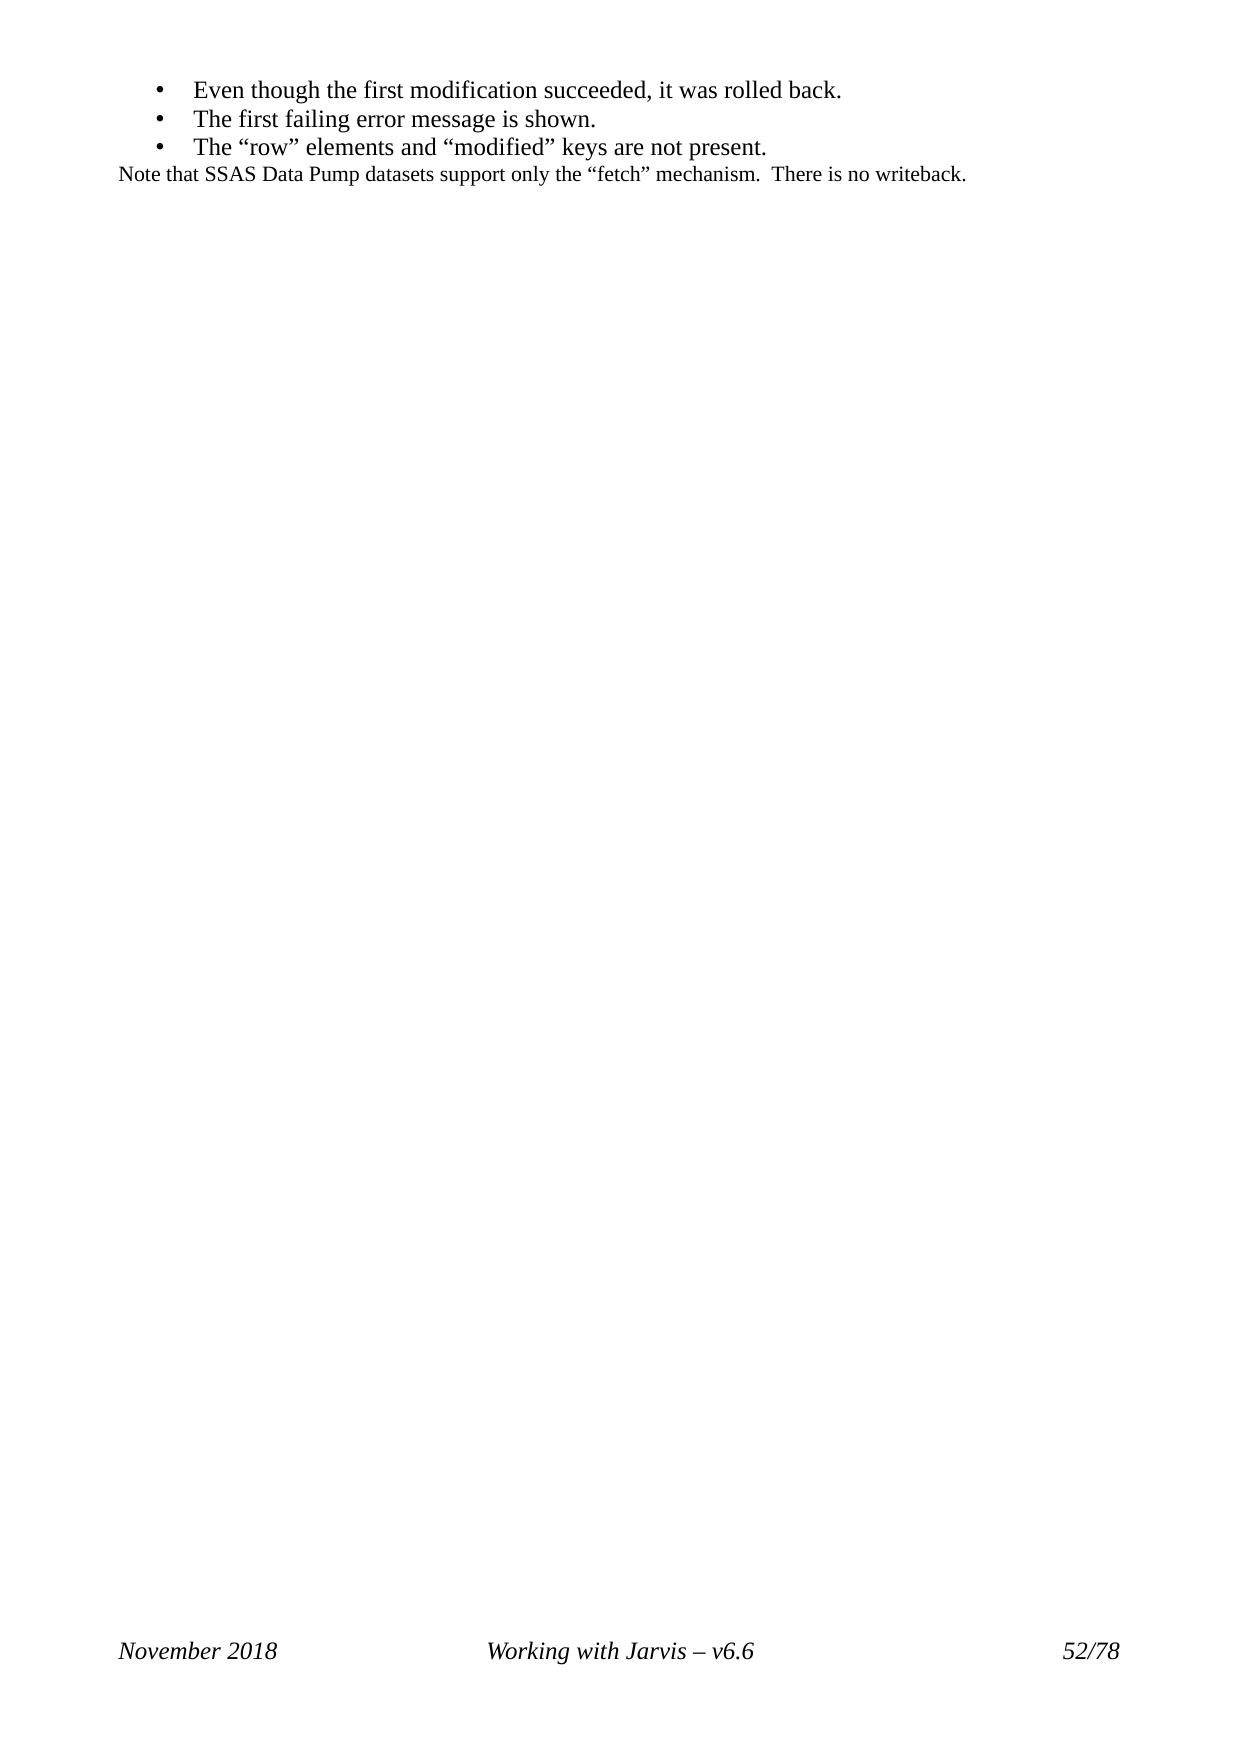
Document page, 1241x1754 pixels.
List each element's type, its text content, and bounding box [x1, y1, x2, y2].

text Note that SSAS Data Pump datasets support only the “fetch” mechanism. There is no writeback. [118, 161, 1122, 186]
list The “row” elements and “modified” keys are not present. [156, 132, 1122, 161]
list The first failing error message is shown. [156, 104, 1122, 132]
list Even though the first modification succeeded, it was rolled back. [156, 75, 1122, 104]
